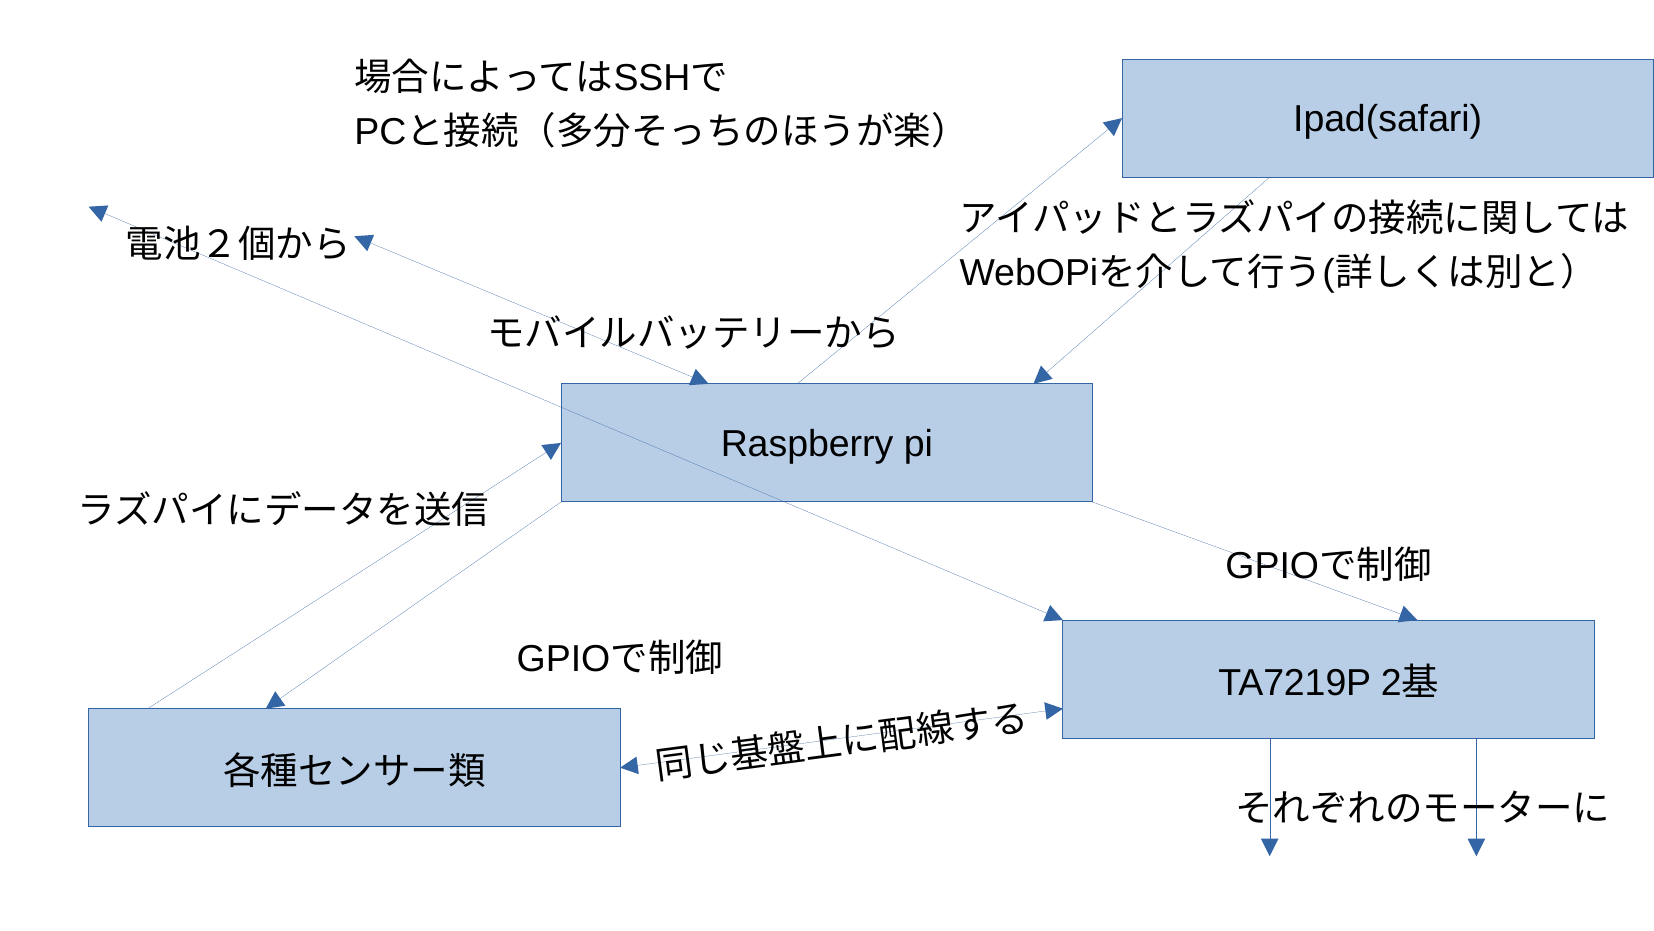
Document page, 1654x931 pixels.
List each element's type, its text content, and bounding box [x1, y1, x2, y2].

text_box 場合によってはSSHで PCと接続（多分そっちのほうが楽） [339, 39, 983, 181]
text_box 各種センサー類 [88, 708, 621, 827]
text_box GPIOで制御 [1210, 527, 1447, 585]
text_box 電池２個から [111, 206, 366, 263]
text_box GPIOで制御 [501, 620, 739, 678]
text_box それぞれのモーターに [1220, 770, 1625, 827]
text_box モバイルバッテリーから [472, 295, 913, 352]
text_box TA7219P 2基 [1062, 620, 1595, 739]
text_box アイパッドとラズパイの接続に関しては WebOPiを介して行う(詳しくは別と） [944, 180, 1641, 279]
text_box Ipad(safari) [1122, 59, 1654, 178]
text_box Raspberry pi [561, 383, 1093, 502]
text_box ラズパイにデータを送信 [62, 472, 502, 570]
text_box Raspberry pi [561, 408, 782, 502]
